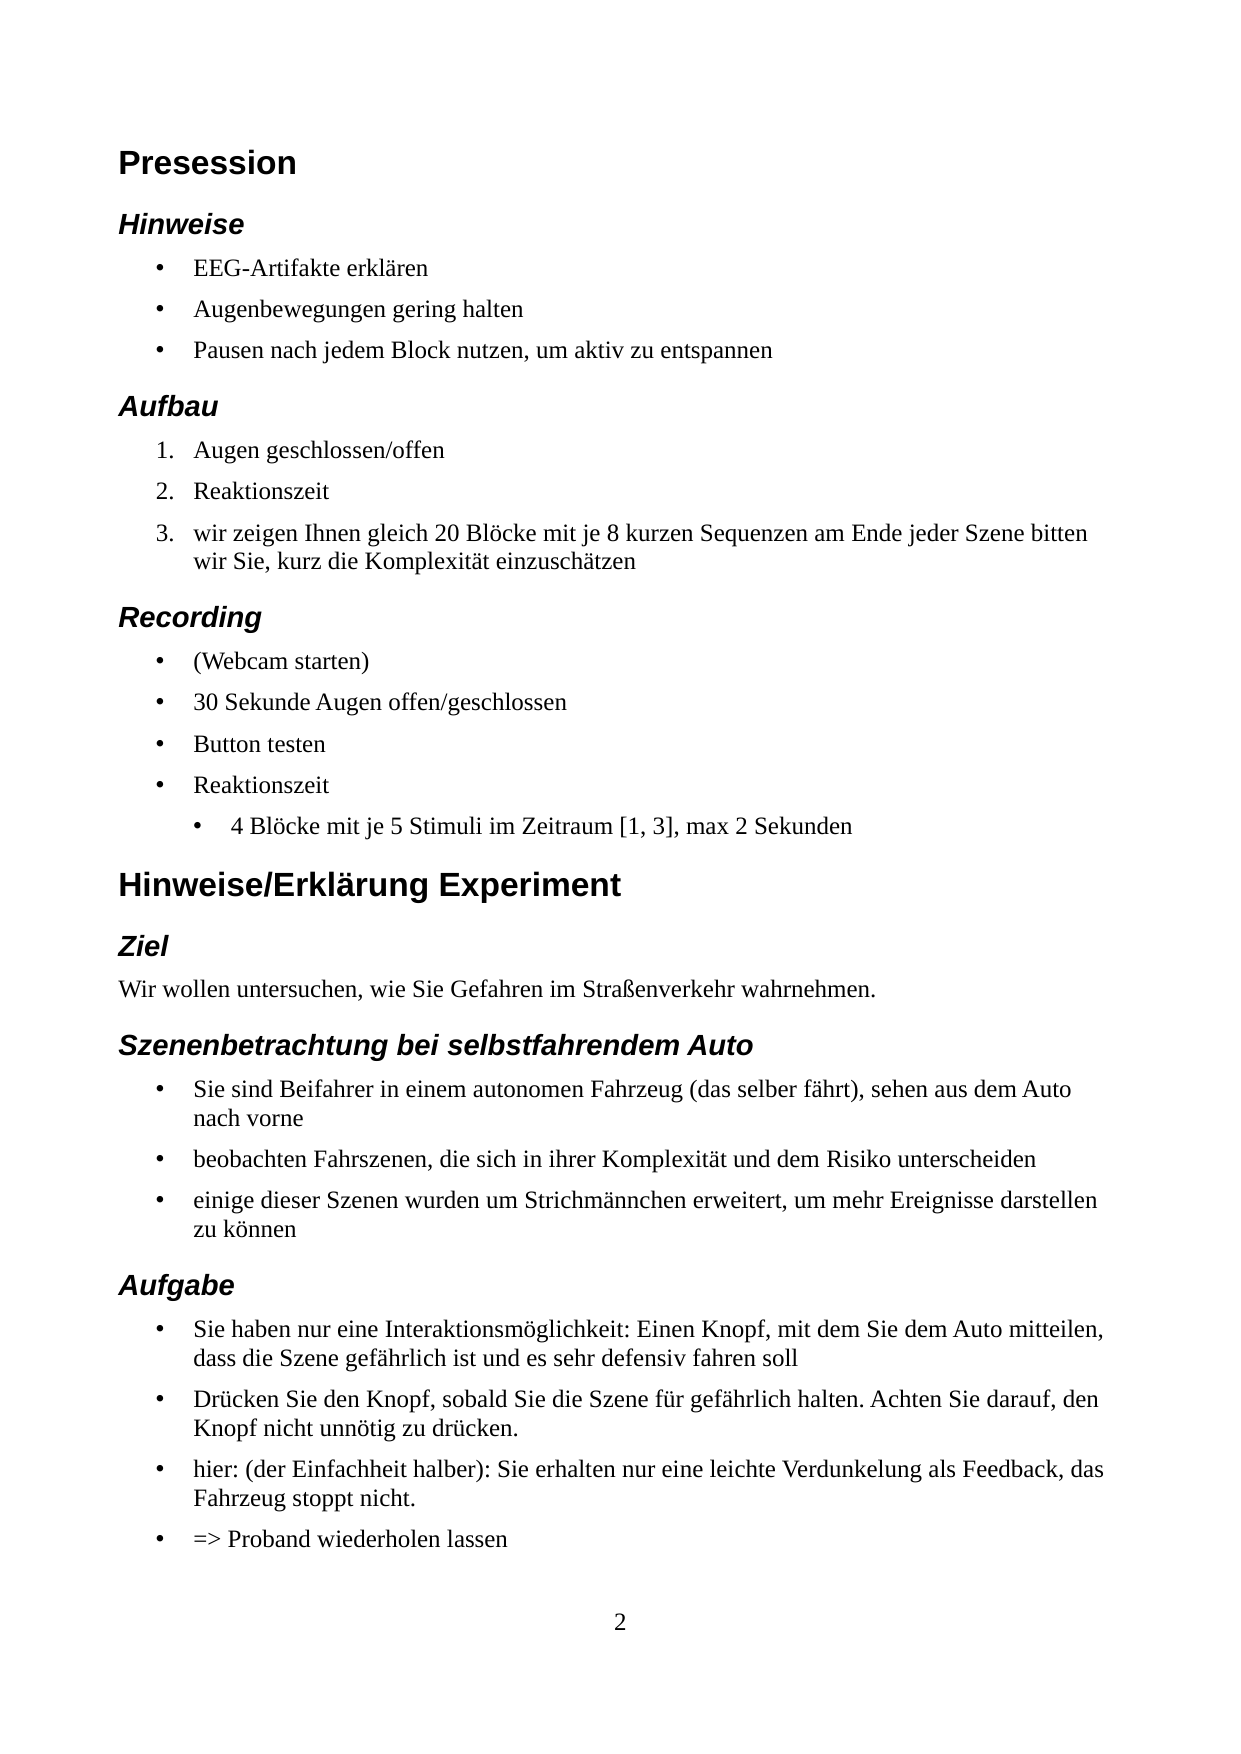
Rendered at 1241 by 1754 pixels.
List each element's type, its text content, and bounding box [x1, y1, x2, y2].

list beobachten Fahrszenen, die sich in ihrer Komplexität und dem Risiko unterscheiden [156, 1144, 1122, 1173]
list 30 Sekunde Augen offen/geschlossen [156, 687, 1122, 716]
list Drücken Sie den Knopf, sobald Sie die Szene für gefährlich halten. Achten Sie darauf, den Knopf nicht unnötig zu drücken. [156, 1384, 1122, 1442]
list => Proband wiederholen lassen [156, 1524, 1122, 1553]
list (Webcam starten) [156, 646, 1122, 675]
subtitle Szenenbetrachtung bei selbstfahrendem Auto [118, 1028, 1122, 1062]
subtitle Hinweise [118, 207, 1122, 240]
list Reaktionszeit [156, 476, 1122, 505]
subtitle Presession [118, 143, 1122, 182]
list Sie sind Beifahrer in einem autonomen Fahrzeug (das selber fährt), sehen aus dem Auto nach vorne [156, 1074, 1122, 1132]
subtitle Ziel [118, 928, 1122, 962]
list Augenbewegungen gering halten [156, 294, 1122, 323]
subtitle Recording [118, 600, 1122, 634]
list Reaktionszeit [156, 770, 1122, 799]
list Augen geschlossen/offen [156, 435, 1122, 464]
subtitle Aufbau [118, 389, 1122, 423]
list Button testen [156, 729, 1122, 757]
list hier: (der Einfachheit halber): Sie erhalten nur eine leichte Verdunkelung als Feedback, das Fahrzeug stoppt nicht. [156, 1454, 1122, 1512]
list Sie haben nur eine Interaktionsmöglichkeit: Einen Knopf, mit dem Sie dem Auto mitteilen, dass die Szene gefährlich ist und es sehr defensiv fahren soll [156, 1314, 1122, 1372]
list einige dieser Szenen wurden um Strichmännchen erweitert, um mehr Ereignisse darstellen zu können [156, 1186, 1122, 1243]
text Wir wollen untersuchen, wie Sie Gefahren im Straßenverkehr wahrnehmen. [118, 974, 1122, 1003]
list EEG-Artifakte erklären [156, 253, 1122, 282]
subtitle Hinweise/Erklärung Experiment [118, 865, 1122, 903]
subtitle Aufgabe [118, 1268, 1122, 1302]
list 4 Blöcke mit je 5 Stimuli im Zeitraum [1, 3], max 2 Sekunden [193, 811, 1122, 840]
list Pausen nach jedem Block nutzen, um aktiv zu entspannen [156, 335, 1122, 364]
list wir zeigen Ihnen gleich 20 Blöcke mit je 8 kurzen Sequenzen am Ende jeder Szene bitten wir Sie, kurz die Komplexität einzuschätzen [156, 518, 1122, 575]
